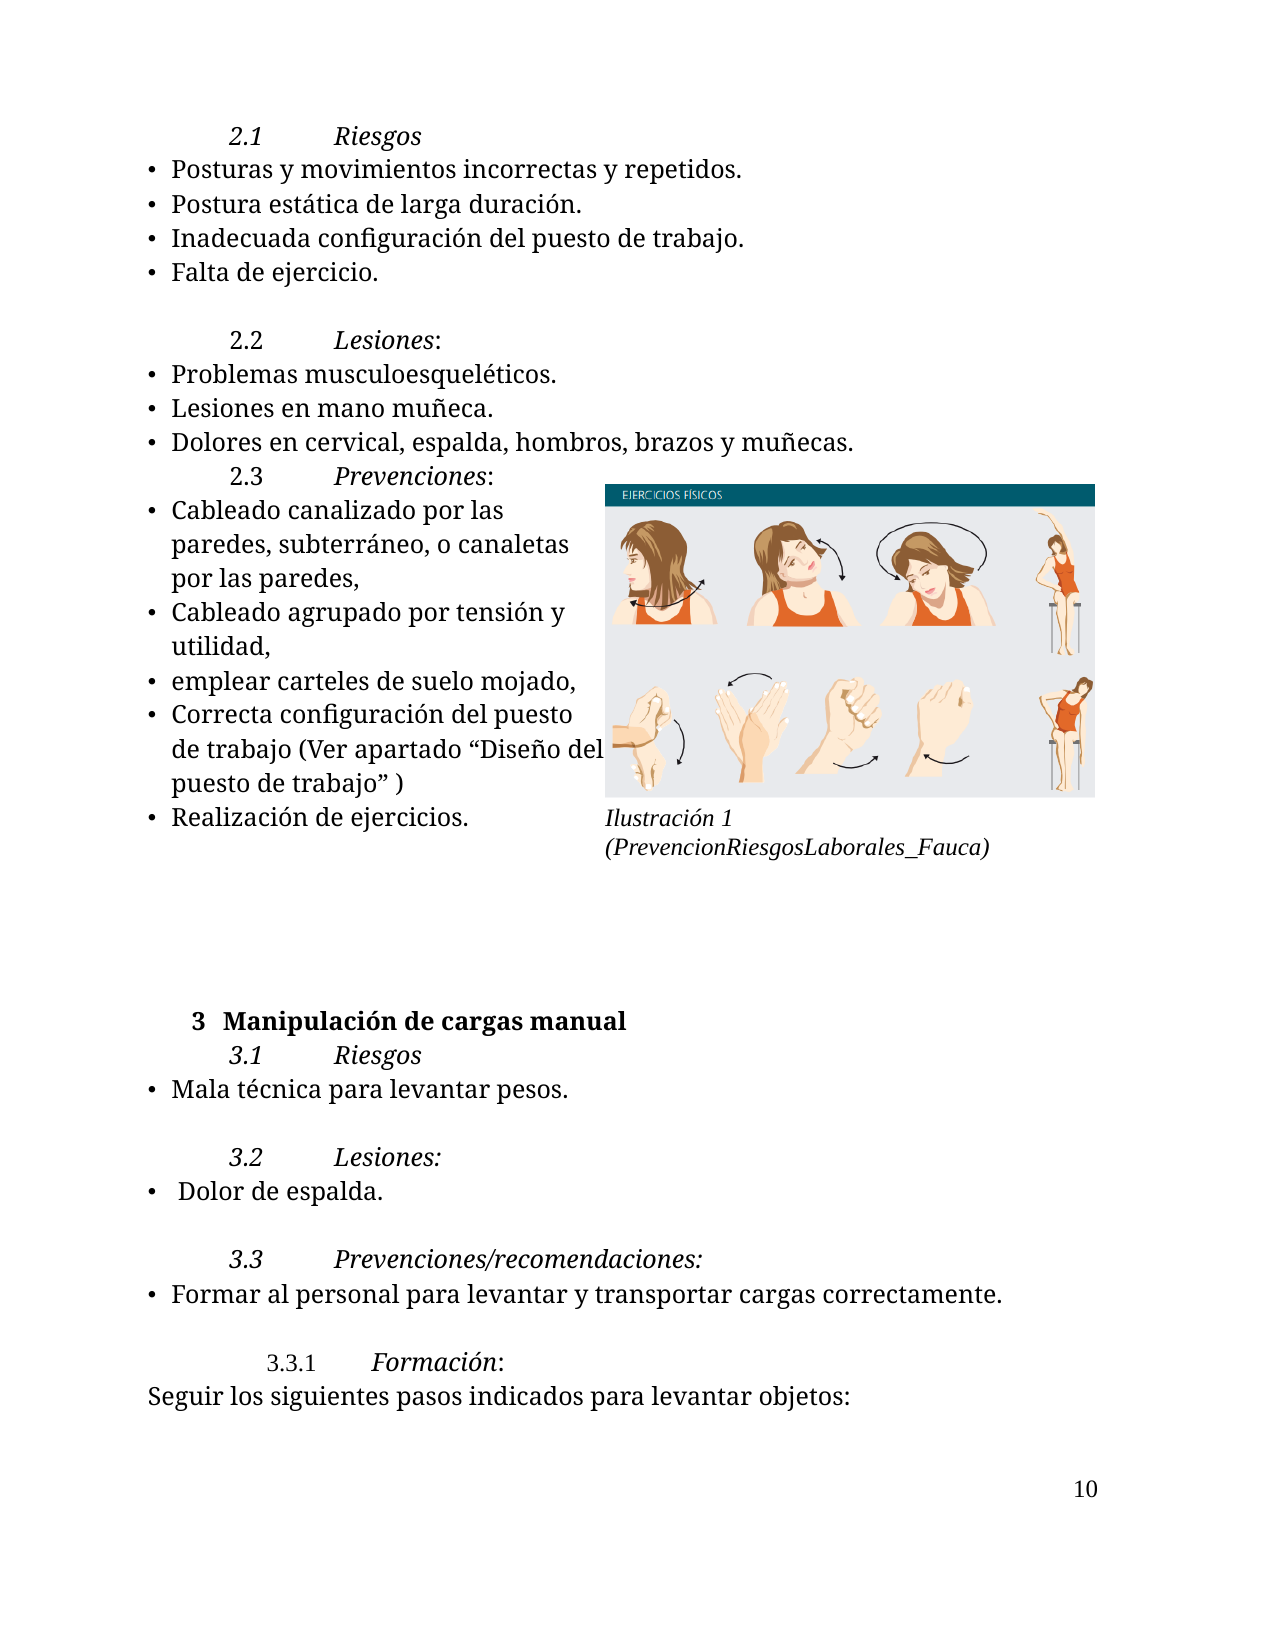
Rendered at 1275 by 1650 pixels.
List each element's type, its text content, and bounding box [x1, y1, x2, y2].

list Formación: [260, 1344, 1098, 1378]
list Correcta configuración del puesto de trabajo (Ver apartado “Diseño del puesto de trabajo” ) [148, 697, 605, 799]
list Posturas y movimientos incorrectas y repetidos. [148, 152, 1098, 186]
list Falta de ejercicio. [148, 254, 1098, 288]
list emplear carteles de suelo mojado, [148, 663, 604, 697]
list Prevenciones: [223, 459, 1098, 493]
list Realización de ejercicios. [148, 799, 605, 833]
list Prevenciones/recomendaciones: [223, 1242, 1098, 1276]
list Riesgos [223, 1038, 1098, 1072]
list Cableado agrupado por tensión y utilidad, [148, 595, 604, 663]
list Ilustración 1 (PrevencionRiesgosLaborales_Fauca) [605, 798, 1095, 860]
list Cableado canalizado por las paredes, subterráneo, o canaletas por las paredes, [148, 493, 604, 595]
list Problemas musculoesqueléticos. [148, 357, 1098, 391]
text Seguir los siguientes pasos indicados para levantar objetos: [148, 1378, 1098, 1412]
list Manipulación de cargas manual [185, 1004, 1098, 1038]
list Inadecuada configuración del puesto de trabajo. [148, 220, 1098, 254]
list Postura estática de larga duración. [148, 186, 1098, 220]
list Dolor de espalda. [148, 1174, 1098, 1208]
list Lesiones: [223, 1140, 1098, 1174]
list Dolores en cervical, espalda, hombros, brazos y muñecas. [148, 425, 1098, 459]
list Riesgos [223, 118, 1098, 152]
picture [604, 482, 1096, 798]
list Formar al personal para levantar y transportar cargas correctamente. [148, 1276, 1098, 1310]
list Lesiones: [223, 322, 1098, 357]
list Mala técnica para levantar pesos. [148, 1072, 1098, 1106]
list Lesiones en mano muñeca. [148, 391, 1098, 425]
